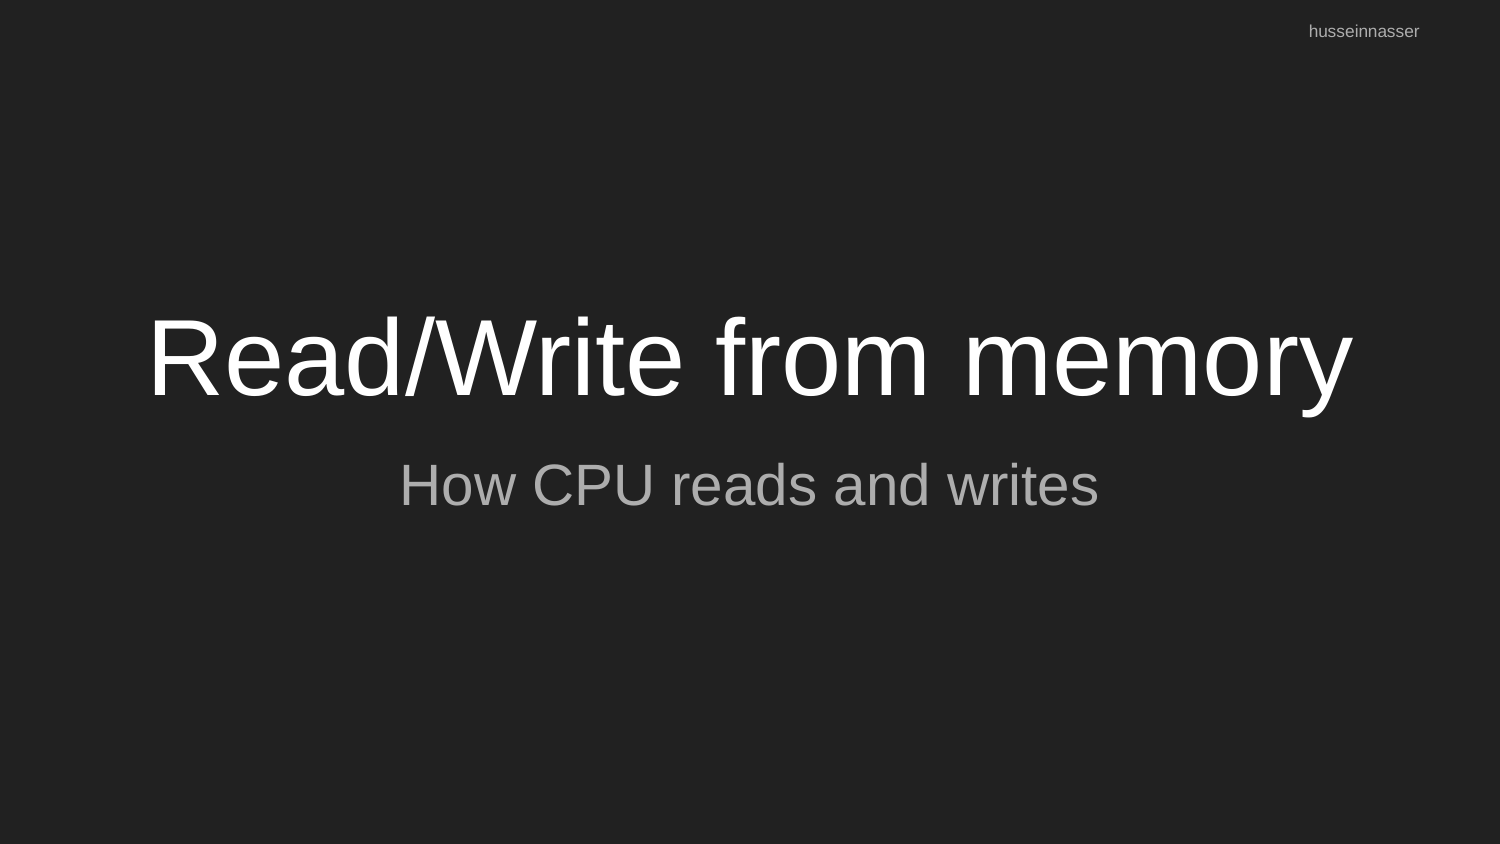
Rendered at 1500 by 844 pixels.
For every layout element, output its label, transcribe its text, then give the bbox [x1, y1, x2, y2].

subtitle How CPU reads and writes [51, 432, 1449, 563]
subtitle husseinnasser [1236, 11, 1492, 53]
title Read/Write from memory [51, 95, 1449, 432]
